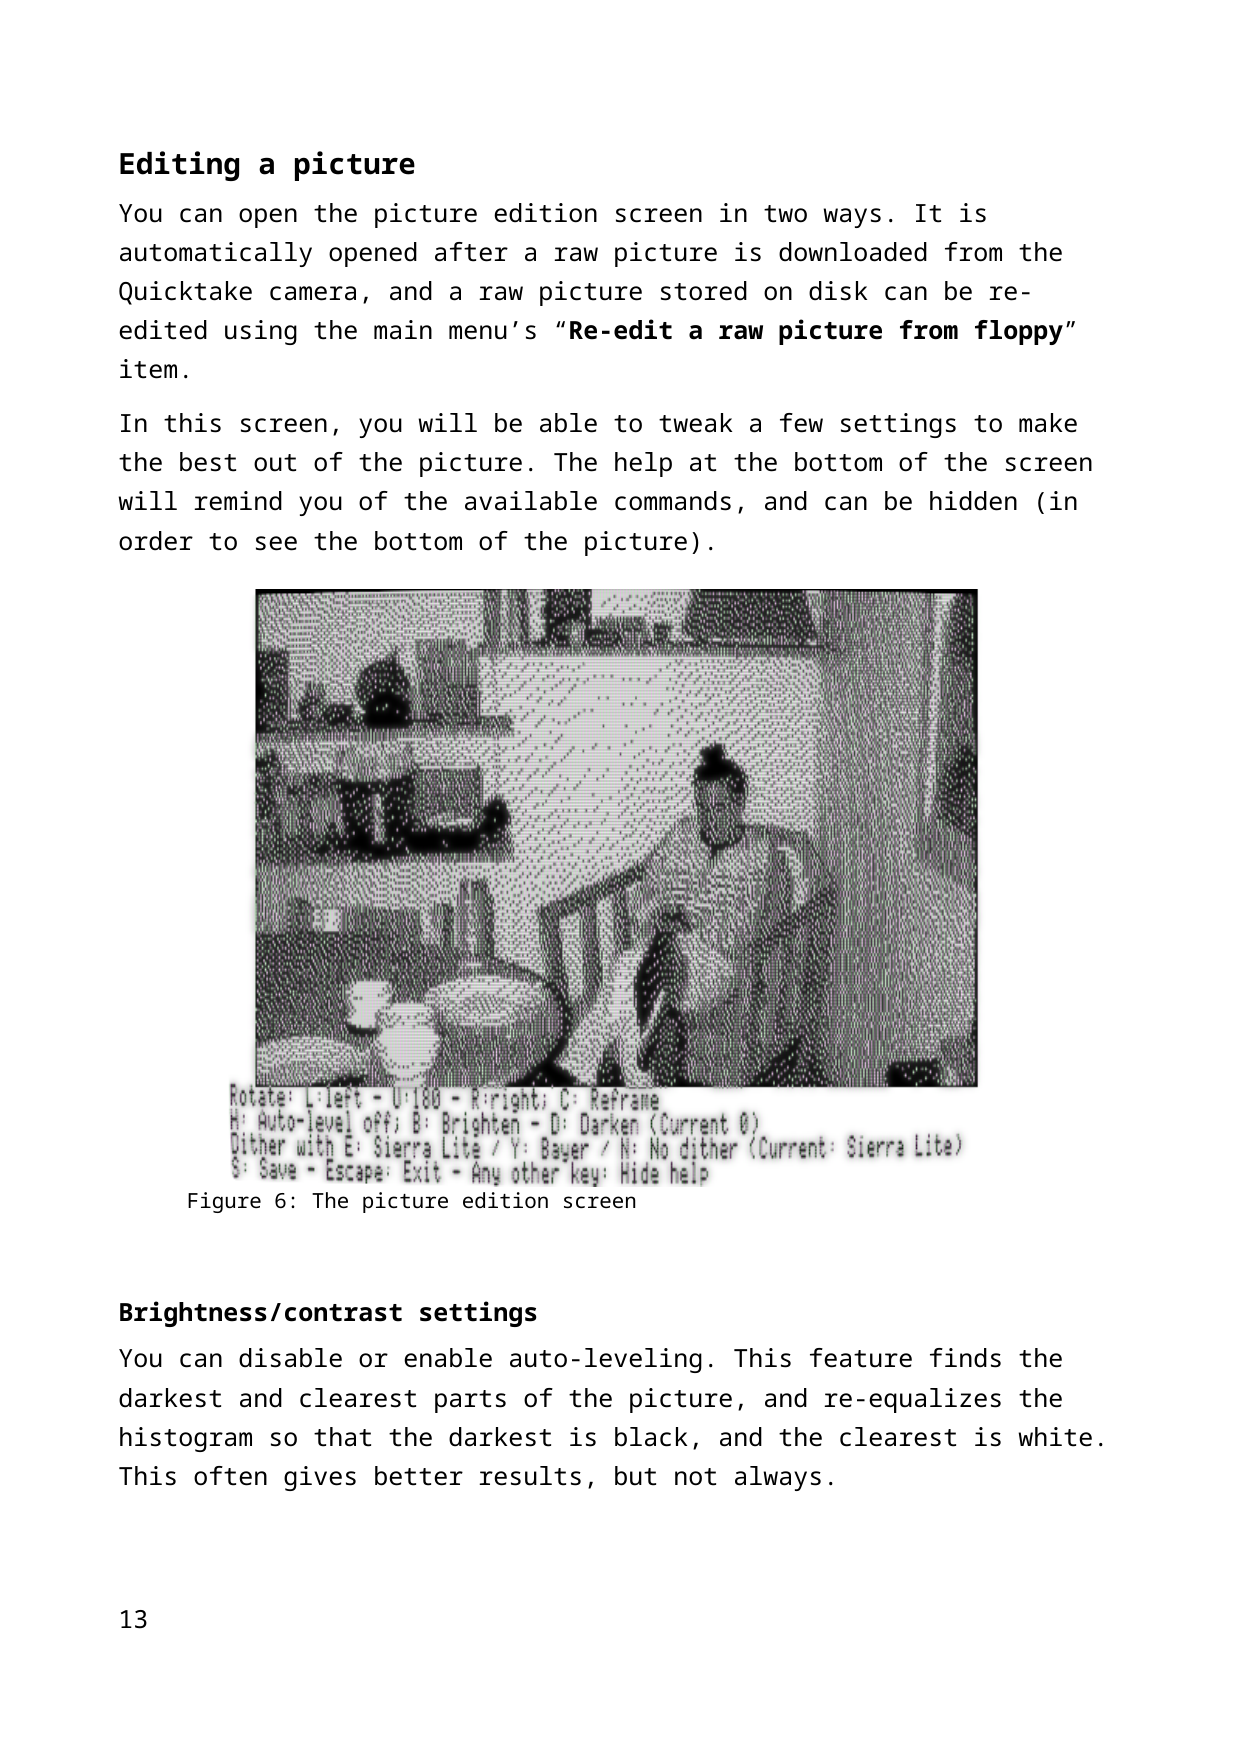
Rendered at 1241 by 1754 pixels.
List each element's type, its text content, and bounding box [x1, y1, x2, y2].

text In this screen, you will be able to tweak a few settings to make the best out of the picture. The help at the bottom of the screen will remind you of the available commands, and can be hidden (in order to see the bottom of the picture). [118, 406, 1122, 557]
text Figure 6: The picture edition screen [187, 1187, 1054, 1215]
text You can open the picture edition screen in two ways. It is automatically opened after a raw picture is downloaded from the Quicktake camera, and a raw picture stored on disk can be re-edited using the main menu’s “Re-edit a raw picture from floppy” item. [118, 195, 1122, 386]
text You can disable or enable auto-leveling. This feature finds the darkest and clearest parts of the picture, and re-equalizes the histogram so that the darkest is black, and the clearest is white. This often gives better results, but not always. [118, 1341, 1122, 1493]
subtitle Editing a picture [118, 143, 1122, 183]
picture [186, 589, 1054, 1187]
subtitle Brightness/contrast settings [118, 1294, 1122, 1328]
